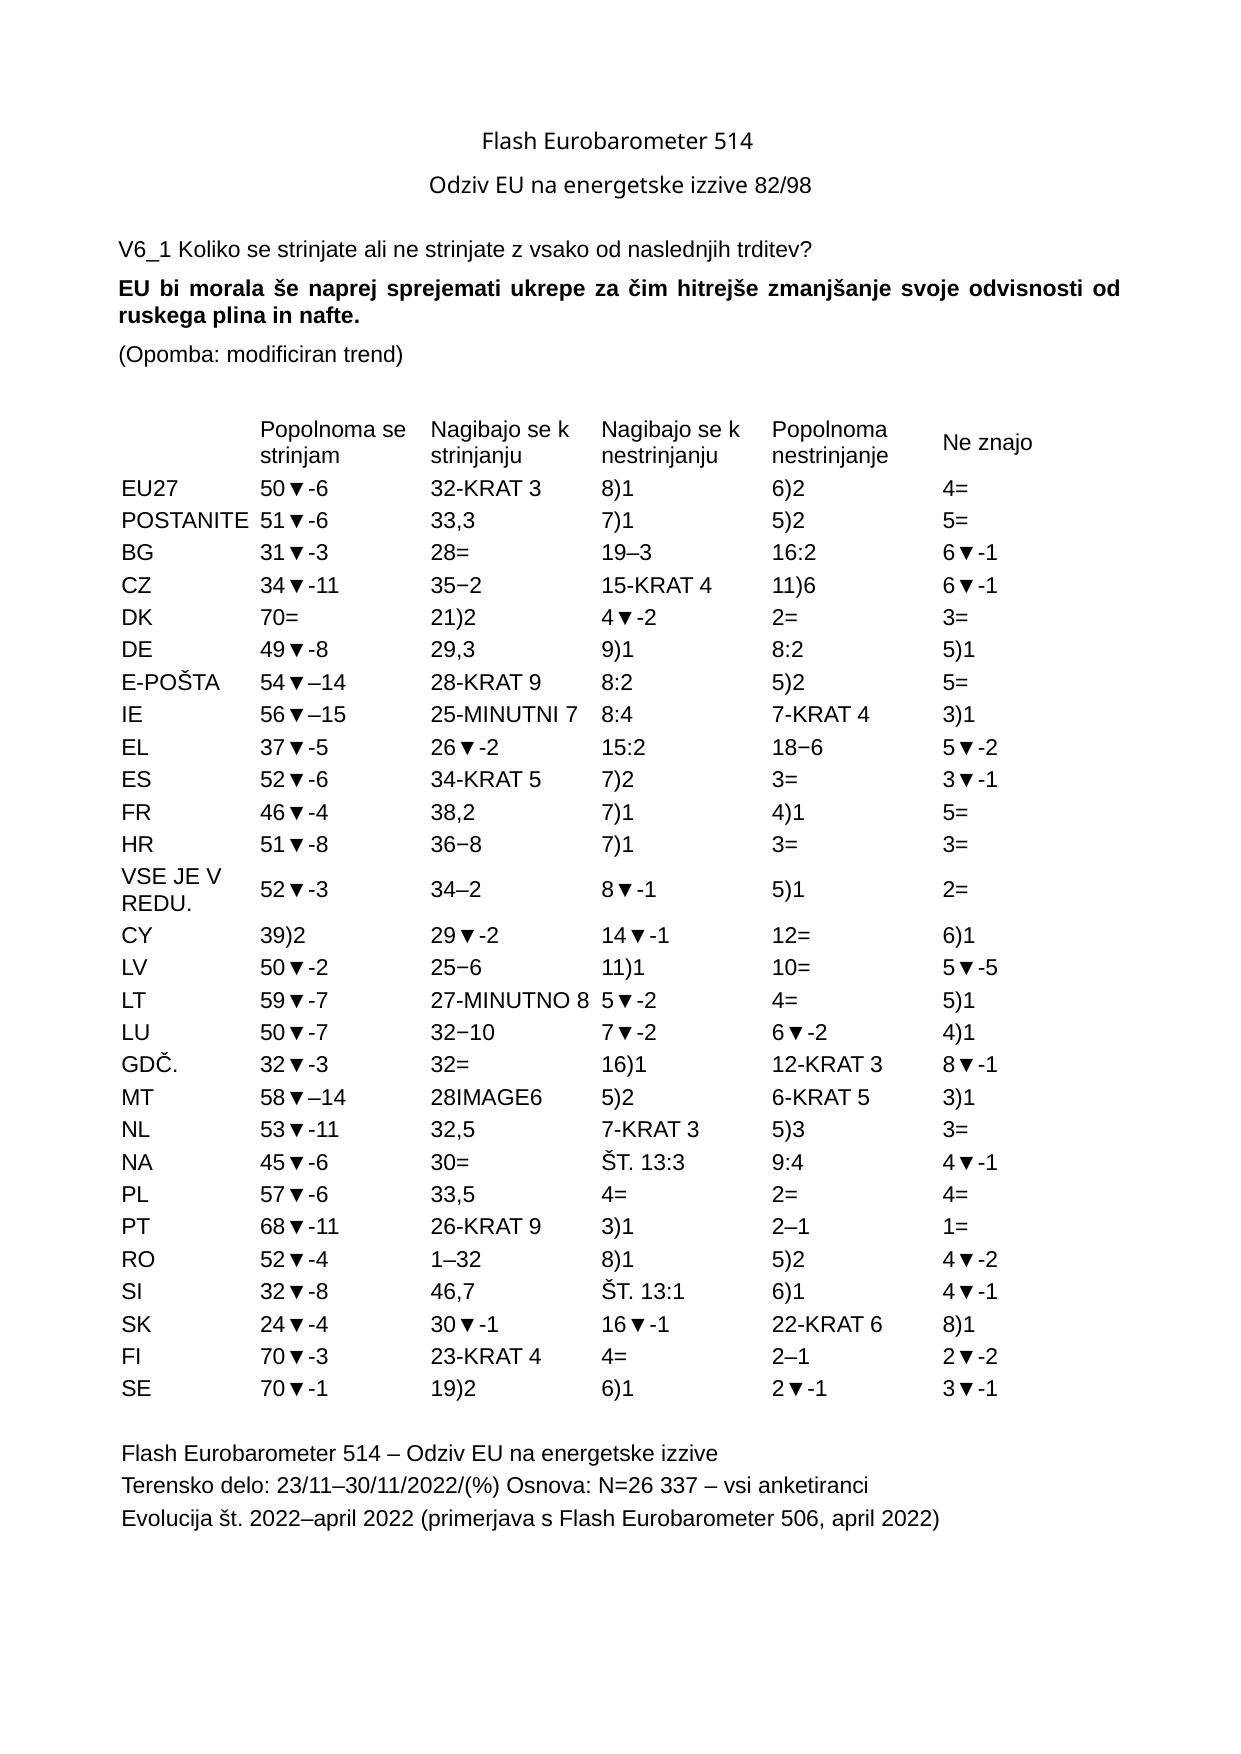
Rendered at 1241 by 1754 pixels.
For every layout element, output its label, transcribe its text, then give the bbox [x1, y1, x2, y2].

table_cell 70▼-3 [257, 1340, 427, 1372]
table_cell [939, 1405, 1110, 1437]
table_cell 38,2 [428, 795, 598, 828]
table_cell DK [118, 601, 257, 633]
table_cell 50▼-2 [257, 951, 427, 983]
table_cell 32−10 [428, 1016, 598, 1048]
table_cell 3= [769, 828, 939, 860]
table_cell [118, 1405, 257, 1437]
table_cell 19–3 [598, 536, 769, 569]
table_cell FR [118, 795, 257, 828]
table_cell 6▼-1 [939, 536, 1110, 569]
table_cell 2▼-1 [769, 1372, 939, 1405]
table_cell SE [118, 1372, 257, 1405]
table_cell 4= [769, 984, 939, 1016]
table_cell 8▼-1 [598, 860, 769, 919]
table_header Popolnoma nestrinjanje [769, 413, 939, 471]
table_cell 6)2 [769, 471, 939, 504]
table_cell 36−8 [428, 828, 598, 860]
table_cell 46,7 [428, 1275, 598, 1307]
table_cell 7)1 [598, 795, 769, 828]
table_cell 18−6 [769, 731, 939, 763]
table_cell 11)6 [769, 569, 939, 601]
table_cell 49▼-8 [257, 634, 427, 666]
table_cell 52▼-6 [257, 763, 427, 795]
table_cell [428, 1405, 598, 1437]
table_cell 6▼-1 [939, 569, 1110, 601]
table_cell 32▼-8 [257, 1275, 427, 1307]
table_cell [769, 1405, 939, 1437]
table_cell 5)2 [598, 1081, 769, 1113]
table_cell 24▼-4 [257, 1308, 427, 1340]
table_cell 32-KRAT 3 [428, 471, 598, 504]
table_cell 4= [598, 1340, 769, 1372]
table_cell 26-KRAT 9 [428, 1210, 598, 1243]
table_cell 5▼-2 [598, 984, 769, 1016]
table_cell 5)1 [939, 984, 1110, 1016]
table_cell 5)1 [769, 860, 939, 919]
table_cell 3= [939, 601, 1110, 633]
table_cell 8)1 [598, 471, 769, 504]
table_cell PL [118, 1178, 257, 1210]
table_cell ES [118, 763, 257, 795]
table_cell NL [118, 1113, 257, 1146]
table_cell 52▼-3 [257, 860, 427, 919]
table_cell E-POŠTA [118, 666, 257, 698]
table_cell 50▼-6 [257, 471, 427, 504]
table_cell 6)1 [598, 1372, 769, 1405]
table_cell 28-KRAT 9 [428, 666, 598, 698]
table_cell 50▼-7 [257, 1016, 427, 1048]
table_header Nagibajo se k strinjanju [428, 413, 598, 471]
table_cell 2–1 [769, 1210, 939, 1243]
table_cell 4▼-1 [939, 1146, 1110, 1178]
table_cell 30= [428, 1146, 598, 1178]
table_cell POSTANITE [118, 504, 257, 536]
table_cell 28= [428, 536, 598, 569]
table_cell 16)1 [598, 1048, 769, 1081]
table_cell LU [118, 1016, 257, 1048]
table_cell 25−6 [428, 951, 598, 983]
table_cell Evolucija št. 2022–april 2022 (primerjava s Flash Eurobarometer 506, april 2022) [118, 1502, 1110, 1534]
table_cell 39)2 [257, 919, 427, 951]
table_cell 29▼-2 [428, 919, 598, 951]
table_cell 32▼-3 [257, 1048, 427, 1081]
table_cell 21)2 [428, 601, 598, 633]
table_cell 7)1 [598, 828, 769, 860]
table_cell 5)2 [769, 666, 939, 698]
table_cell 33,3 [428, 504, 598, 536]
table_cell 10= [769, 951, 939, 983]
table_cell 7-KRAT 4 [769, 698, 939, 731]
table_cell 8▼-1 [939, 1048, 1110, 1081]
table_cell 12= [769, 919, 939, 951]
table_cell 51▼-8 [257, 828, 427, 860]
table_cell 5▼-5 [939, 951, 1110, 983]
table_cell LT [118, 984, 257, 1016]
table_cell 7)2 [598, 763, 769, 795]
table_cell 45▼-6 [257, 1146, 427, 1178]
table_header [118, 413, 257, 471]
table_cell 7▼-2 [598, 1016, 769, 1048]
table_cell 15-KRAT 4 [598, 569, 769, 601]
table_cell 52▼-4 [257, 1243, 427, 1275]
table_cell 4= [598, 1178, 769, 1210]
table_cell HR [118, 828, 257, 860]
table_cell ŠT. 13:3 [598, 1146, 769, 1178]
table_cell 3▼-1 [939, 1372, 1110, 1405]
table_cell 54▼–14 [257, 666, 427, 698]
text (Opomba: modificiran trend) [118, 341, 1122, 367]
text EU bi morala še naprej sprejemati ukrepe za čim hitrejše zmanjšanje svoje odvisnosti od ruskega plina in nafte. [118, 275, 1122, 328]
table_cell 7-KRAT 3 [598, 1113, 769, 1146]
table_cell 1–32 [428, 1243, 598, 1275]
table_cell 51▼-6 [257, 504, 427, 536]
table_cell 6-KRAT 5 [769, 1081, 939, 1113]
table_header Ne znajo [939, 413, 1110, 471]
table_cell Terensko delo: 23/11–30/11/2022/(%) Osnova: N=26 337 – vsi anketiranci [118, 1470, 1110, 1502]
table_cell 3▼-1 [939, 763, 1110, 795]
table_cell 4)1 [939, 1016, 1110, 1048]
table_cell 3)1 [939, 698, 1110, 731]
table_cell 35−2 [428, 569, 598, 601]
table_cell 68▼-11 [257, 1210, 427, 1243]
table_cell 19)2 [428, 1372, 598, 1405]
table_cell 53▼-11 [257, 1113, 427, 1146]
table_cell 3)1 [939, 1081, 1110, 1113]
table_cell 4▼-1 [939, 1275, 1110, 1307]
table_header Nagibajo se k nestrinjanju [598, 413, 769, 471]
table_cell 8)1 [939, 1308, 1110, 1340]
table_cell 2= [939, 860, 1110, 919]
table_cell NA [118, 1146, 257, 1178]
table_cell 23-KRAT 4 [428, 1340, 598, 1372]
table_cell 57▼-6 [257, 1178, 427, 1210]
table_cell 5)1 [939, 634, 1110, 666]
table_cell 6)1 [769, 1275, 939, 1307]
table_cell 4= [939, 1178, 1110, 1210]
table_cell 26▼-2 [428, 731, 598, 763]
table_cell 5)2 [769, 504, 939, 536]
table_cell 58▼–14 [257, 1081, 427, 1113]
table_cell 12-KRAT 3 [769, 1048, 939, 1081]
table_cell [598, 1405, 769, 1437]
table_cell 16▼-1 [598, 1308, 769, 1340]
table_cell 8)1 [598, 1243, 769, 1275]
table_cell 30▼-1 [428, 1308, 598, 1340]
table_cell 32= [428, 1048, 598, 1081]
table_cell 6)1 [939, 919, 1110, 951]
table_cell 34–2 [428, 860, 598, 919]
table_cell 11)1 [598, 951, 769, 983]
table_cell 9)1 [598, 634, 769, 666]
table_cell 2–1 [769, 1340, 939, 1372]
table_cell 3= [939, 828, 1110, 860]
table_cell 56▼–15 [257, 698, 427, 731]
table_cell 32,5 [428, 1113, 598, 1146]
table_cell 8:4 [598, 698, 769, 731]
table_cell 4▼-2 [939, 1243, 1110, 1275]
table_cell 3= [769, 763, 939, 795]
table_cell SI [118, 1275, 257, 1307]
table_cell 70▼-1 [257, 1372, 427, 1405]
table_cell EL [118, 731, 257, 763]
table_cell GDČ. [118, 1048, 257, 1081]
table_cell 1= [939, 1210, 1110, 1243]
table_cell 5= [939, 795, 1110, 828]
table_cell 33,5 [428, 1178, 598, 1210]
table_cell 2= [769, 1178, 939, 1210]
table_cell CY [118, 919, 257, 951]
table_cell CZ [118, 569, 257, 601]
table_cell Flash Eurobarometer 514 – Odziv EU na energetske izzive [118, 1437, 1110, 1469]
table_cell 5= [939, 504, 1110, 536]
table_cell 8:2 [598, 666, 769, 698]
table_cell 34-KRAT 5 [428, 763, 598, 795]
table_cell 25-MINUTNI 7 [428, 698, 598, 731]
table_cell LV [118, 951, 257, 983]
table_cell 5)3 [769, 1113, 939, 1146]
table_cell ŠT. 13:1 [598, 1275, 769, 1307]
table_cell 6▼-2 [769, 1016, 939, 1048]
table_cell MT [118, 1081, 257, 1113]
table_cell 5▼-2 [939, 731, 1110, 763]
table_cell 2= [769, 601, 939, 633]
table_cell 16:2 [769, 536, 939, 569]
table_cell 4= [939, 471, 1110, 504]
table_cell 34▼-11 [257, 569, 427, 601]
table_cell RO [118, 1243, 257, 1275]
table_cell 5= [939, 666, 1110, 698]
table_cell 15:2 [598, 731, 769, 763]
table_cell 27-MINUTNO 8 [428, 984, 598, 1016]
table_cell 28IMAGE6 [428, 1081, 598, 1113]
table_cell BG [118, 536, 257, 569]
table_cell DE [118, 634, 257, 666]
table_cell EU27 [118, 471, 257, 504]
table_cell 22-KRAT 6 [769, 1308, 939, 1340]
table_cell 14▼-1 [598, 919, 769, 951]
table_cell VSE JE V REDU. [118, 860, 257, 919]
table_cell FI [118, 1340, 257, 1372]
table_cell 4)1 [769, 795, 939, 828]
table_cell 70= [257, 601, 427, 633]
table_cell 5)2 [769, 1243, 939, 1275]
table_cell 8:2 [769, 634, 939, 666]
table_cell 59▼-7 [257, 984, 427, 1016]
table_header Popolnoma se strinjam [257, 413, 427, 471]
table_cell 3= [939, 1113, 1110, 1146]
table_cell 9:4 [769, 1146, 939, 1178]
table_cell IE [118, 698, 257, 731]
table_cell 31▼-3 [257, 536, 427, 569]
table_cell [257, 1405, 427, 1437]
table_cell 46▼-4 [257, 795, 427, 828]
table_cell 4▼-2 [598, 601, 769, 633]
table_cell 29,3 [428, 634, 598, 666]
table_cell 37▼-5 [257, 731, 427, 763]
text V6_1 Koliko se strinjate ali ne strinjate z vsako od naslednjih trditev? [118, 236, 1122, 262]
table_cell 7)1 [598, 504, 769, 536]
table_cell SK [118, 1308, 257, 1340]
table_cell 2▼-2 [939, 1340, 1110, 1372]
table_cell 3)1 [598, 1210, 769, 1243]
table_cell PT [118, 1210, 257, 1243]
